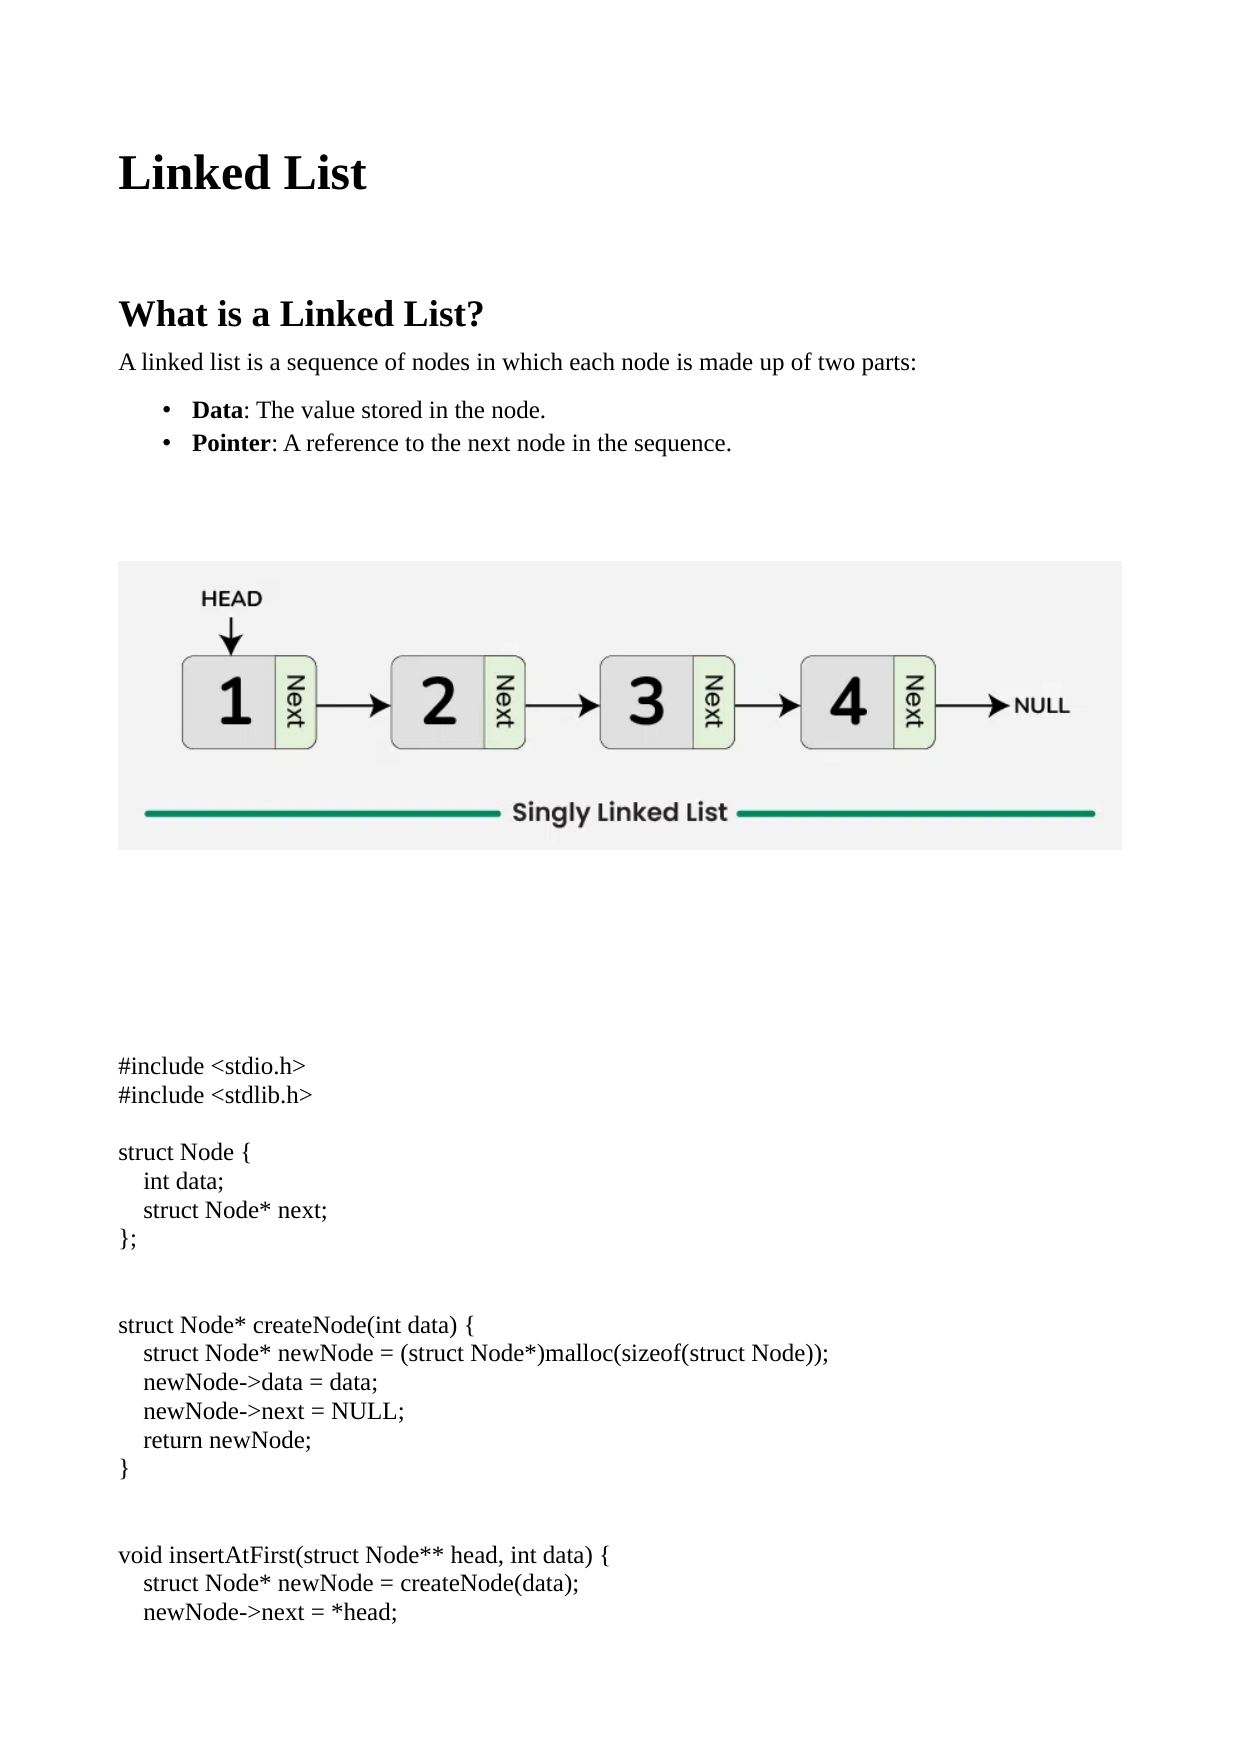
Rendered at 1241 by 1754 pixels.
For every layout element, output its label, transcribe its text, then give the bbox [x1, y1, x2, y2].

text newNode->data = data; [118, 1367, 1122, 1396]
text struct Node* newNode = (struct Node*)malloc(sizeof(struct Node)); [118, 1338, 1122, 1367]
text A linked list is a sequence of nodes in which each node is made up of two parts: [118, 347, 1122, 376]
text int data; [118, 1166, 1122, 1195]
text #include <stdlib.h> [118, 1080, 1122, 1108]
subtitle Linked List [118, 143, 1122, 201]
text newNode->next = *head; [118, 1597, 1122, 1626]
list Data: The value stored in the node. [162, 395, 1122, 423]
text struct Node* newNode = createNode(data); [118, 1568, 1122, 1597]
subtitle What is a Linked List? [118, 291, 1122, 334]
text struct Node { [118, 1137, 1122, 1166]
text #include <stdio.h> [118, 1051, 1122, 1080]
text return newNode; [118, 1425, 1122, 1453]
list Pointer: A reference to the next node in the sequence. [162, 428, 1122, 456]
picture [118, 561, 1123, 850]
text } [118, 1453, 1122, 1482]
text }; [118, 1223, 1122, 1252]
text newNode->next = NULL; [118, 1396, 1122, 1425]
text struct Node* next; [118, 1195, 1122, 1223]
text void insertAtFirst(struct Node** head, int data) { [118, 1540, 1122, 1568]
text struct Node* createNode(int data) { [118, 1310, 1122, 1338]
